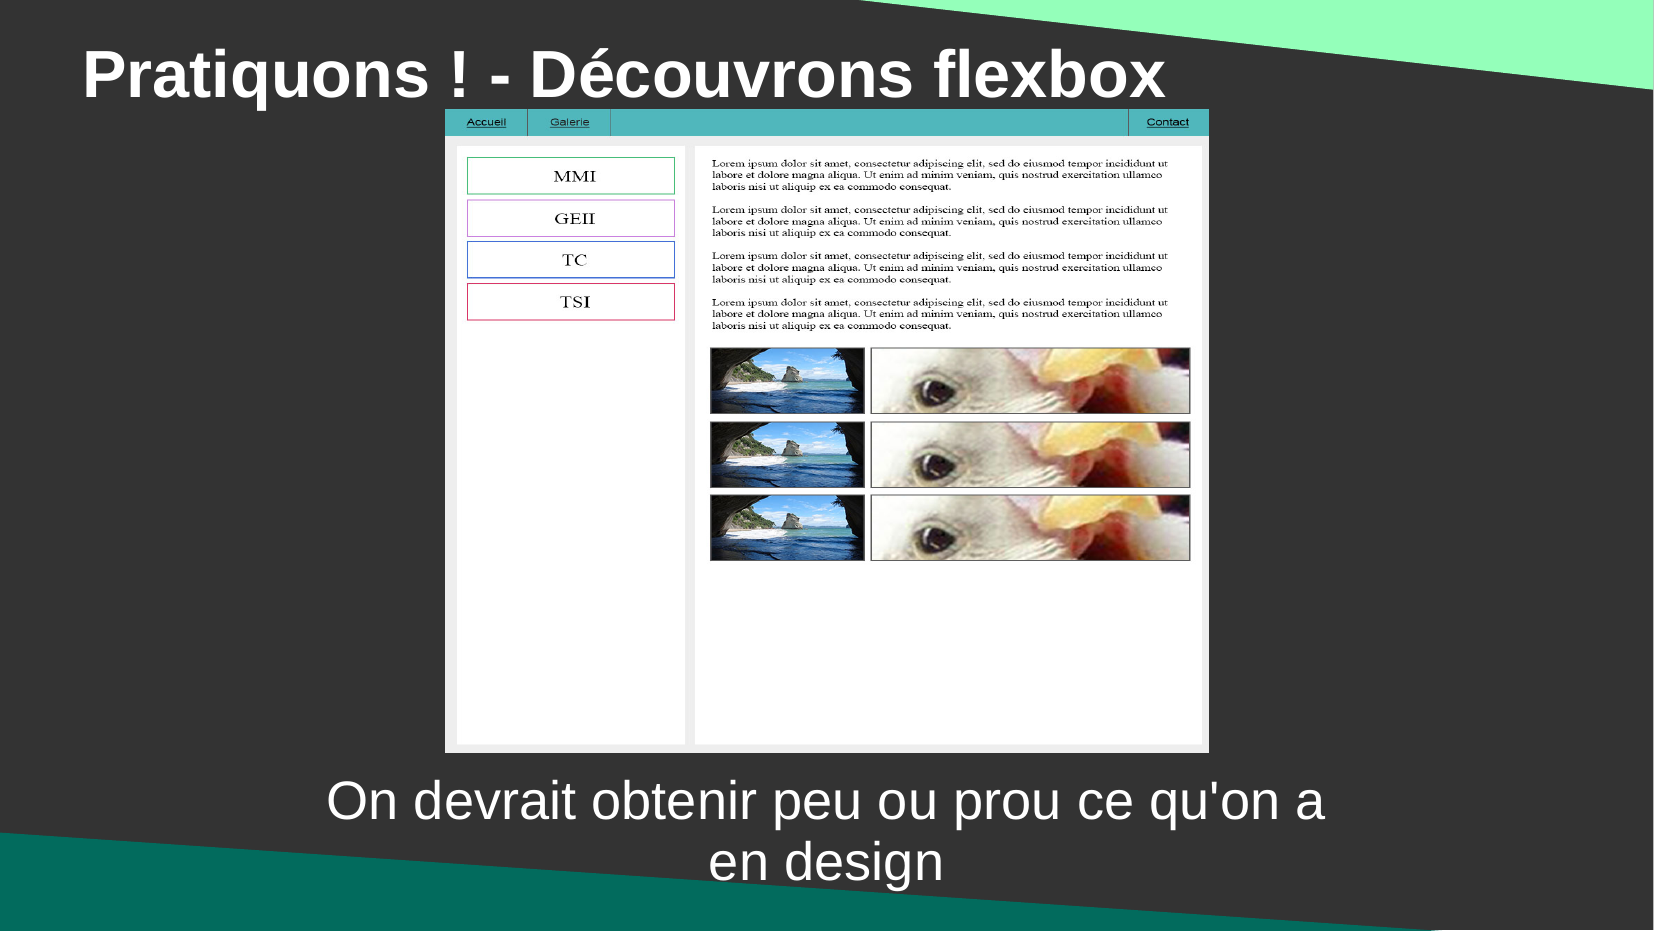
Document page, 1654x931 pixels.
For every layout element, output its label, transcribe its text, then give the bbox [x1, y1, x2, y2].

picture [445, 107, 1209, 753]
title Pratiquons ! - Découvrons flexbox [82, 37, 1630, 112]
text_box [858, 0, 1654, 90]
title On devrait obtenir peu ou prou ce qu'on a en design [299, 770, 1355, 892]
